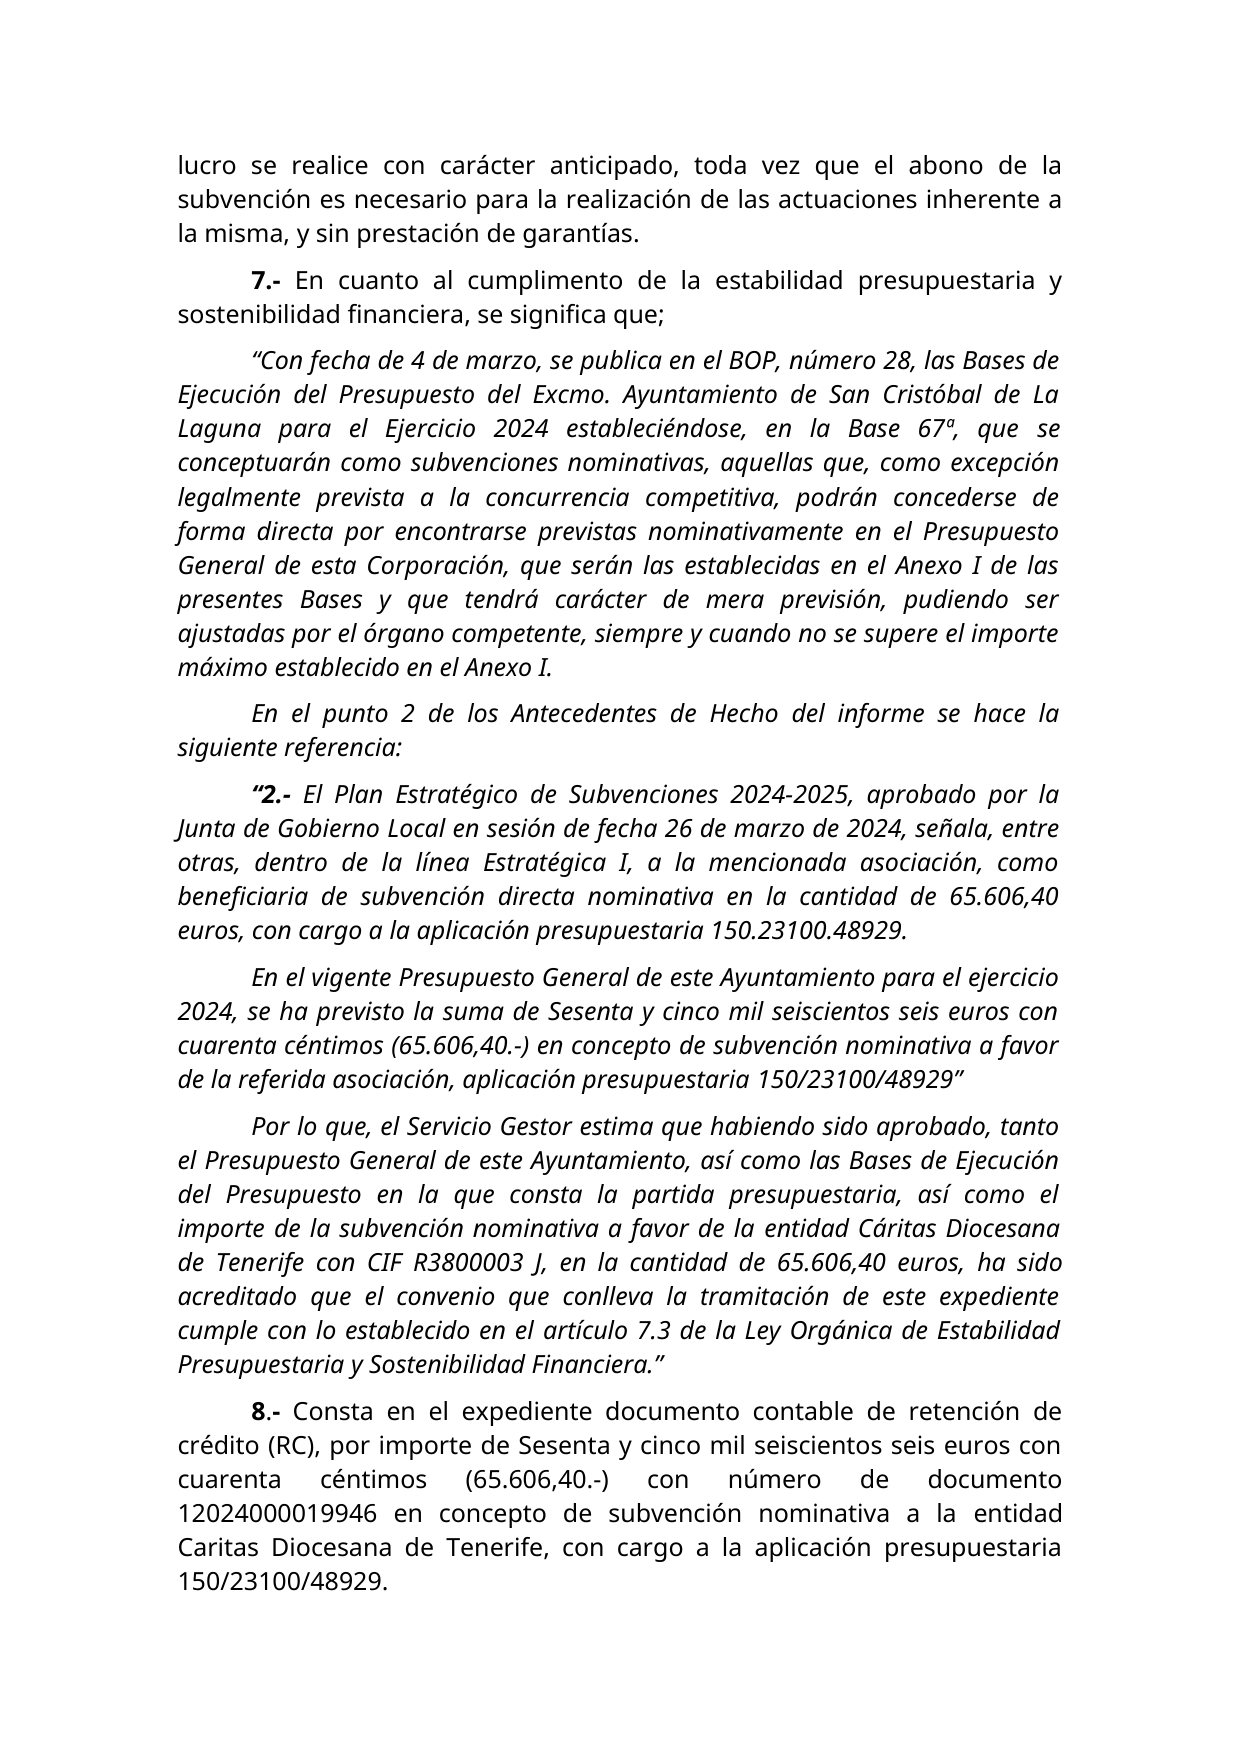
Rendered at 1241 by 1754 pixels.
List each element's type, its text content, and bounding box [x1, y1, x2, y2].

text 8.- Consta en el expediente documento contable de retención de crédito (RC), por importe de Sesenta y cinco mil seiscientos seis euros con cuarenta céntimos (65.606,40.-) con número de documento 12024000019946 en concepto de subvención nominativa a la entidad Caritas Diocesana de Tenerife, con cargo a la aplicación presupuestaria 150/23100/48929. [177, 1393, 1063, 1598]
text 7.- En cuanto al cumplimento de la estabilidad presupuestaria y sostenibilidad financiera, se significa que; [177, 262, 1063, 330]
text Por lo que, el Servicio Gestor estima que habiendo sido aprobado, tanto el Presupuesto General de este Ayuntamiento, así como las Bases de Ejecución del Presupuesto en la que consta la partida presupuestaria, así como el importe de la subvención nominativa a favor de la entidad Cáritas Diocesana de Tenerife con CIF R3800003 J, en la cantidad de 65.606,40 euros, ha sido acreditado que el convenio que conlleva la tramitación de este expediente cumple con lo establecido en el artículo 7.3 de la Ley Orgánica de Estabilidad Presupuestaria y Sostenibilidad Financiera.” [177, 1108, 1063, 1381]
subtitle “2.- El Plan Estratégico de Subvenciones 2024-2025, aprobado por la Junta de Gobierno Local en sesión de fecha 26 de marzo de 2024, señala, entre otras, dentro de la línea Estratégica I, a la mencionada asociación, como beneficiaria de subvención directa nominativa en la cantidad de 65.606,40 euros, con cargo a la aplicación presupuestaria 150.23100.48929. [177, 777, 1063, 947]
text En el vigente Presupuesto General de este Ayuntamiento para el ejercicio 2024, se ha previsto la suma de Sesenta y cinco mil seiscientos seis euros con cuarenta céntimos (65.606,40.-) en concepto de subvención nominativa a favor de la referida asociación, aplicación presupuestaria 150/23100/48929” [177, 959, 1063, 1096]
text lucro se realice con carácter anticipado, toda vez que el abono de la subvención es necesario para la realización de las actuaciones inherente a la misma, y sin prestación de garantías. [177, 148, 1063, 250]
text “Con fecha de 4 de marzo, se publica en el BOP, número 28, las Bases de Ejecución del Presupuesto del Excmo. Ayuntamiento de San Cristóbal de La Laguna para el Ejercicio 2024 estableciéndose, en la Base 67ª, que se conceptuarán como subvenciones nominativas, aquellas que, como excepción legalmente prevista a la concurrencia competitiva, podrán concederse de forma directa por encontrarse previstas nominativamente en el Presupuesto General de esta Corporación, que serán las establecidas en el Anexo I de las presentes Bases y que tendrá carácter de mera previsión, pudiendo ser ajustadas por el órgano competente, siempre y cuando no se supere el importe máximo establecido en el Anexo I. [177, 343, 1063, 683]
text En el punto 2 de los Antecedentes de Hecho del informe se hace la siguiente referencia: [177, 696, 1063, 764]
